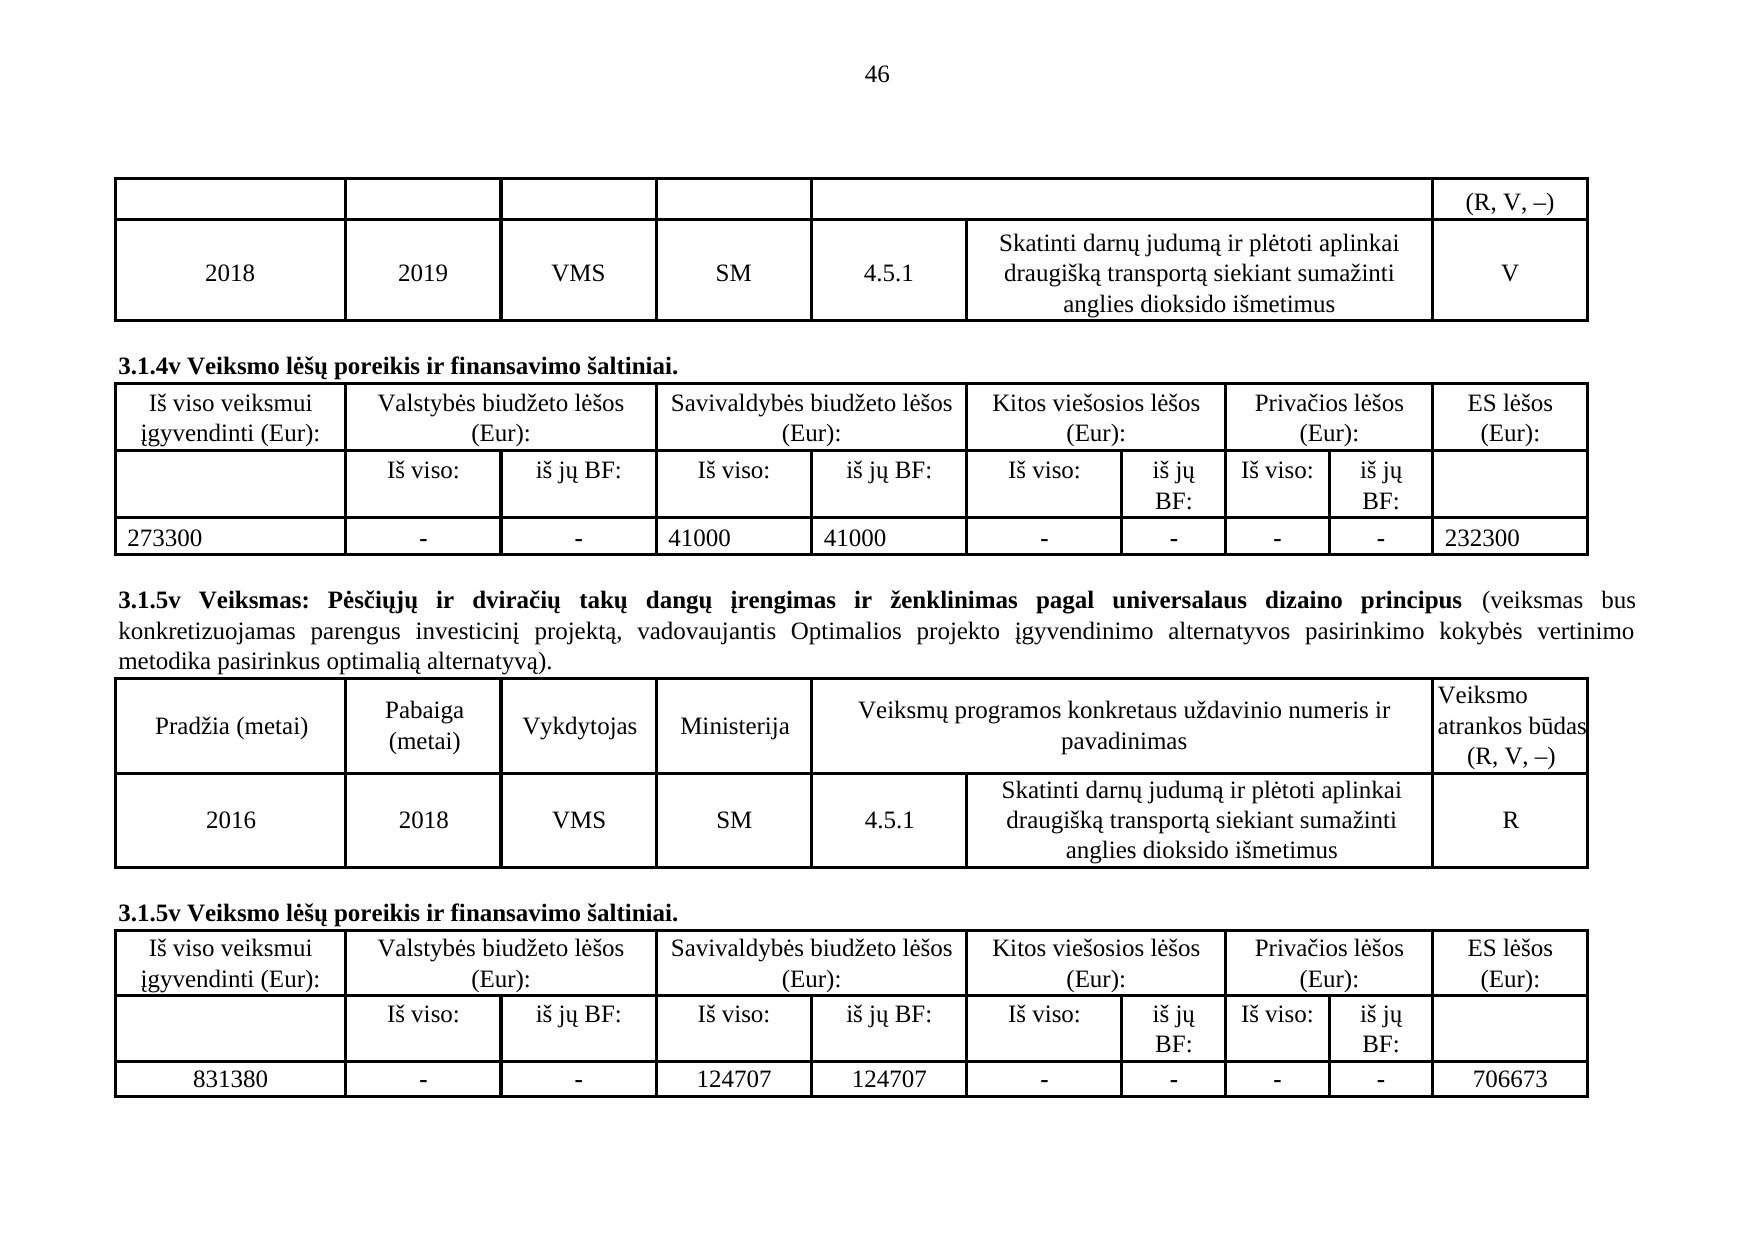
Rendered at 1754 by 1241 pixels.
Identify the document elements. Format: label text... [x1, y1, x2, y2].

table_cell - [1227, 519, 1328, 553]
table_header ES lėšos (Eur): [1434, 932, 1586, 994]
table_header (R, V, –) [1434, 180, 1586, 218]
table_header Iš viso veiksmui įgyvendinti (Eur): [117, 932, 344, 994]
table_cell 124707 [813, 1063, 965, 1095]
table_cell R [1434, 775, 1586, 866]
table_header Veiksmo atrankos būdas (R, V, –) [1434, 680, 1586, 772]
table_cell - [1123, 1063, 1224, 1095]
table_cell Iš viso: [658, 997, 810, 1059]
table_cell [117, 997, 344, 1059]
table_cell 2018 [117, 221, 344, 319]
table_cell - [503, 1063, 655, 1095]
text 3.1.4v Veiksmo lėšų poreikis ir finansavimo šaltiniai. [118, 351, 1636, 380]
table_cell [117, 452, 344, 516]
table_header Pradžia (metai) [117, 680, 344, 772]
table_cell iš jų BF: [1123, 452, 1224, 516]
table_cell iš jų BF: [1123, 997, 1224, 1059]
table_cell SM [658, 221, 810, 319]
table_header [347, 180, 499, 218]
table_header [658, 180, 810, 218]
table_cell 831380 [117, 1063, 344, 1095]
table_cell - [347, 519, 499, 553]
table_cell 273300 [117, 519, 344, 553]
table_cell Iš viso: [968, 997, 1120, 1059]
table_cell iš jų BF: [503, 997, 655, 1059]
table_cell 41000 [813, 519, 965, 553]
table_cell iš jų BF: [813, 997, 965, 1059]
table_cell V [1434, 221, 1586, 319]
table_cell - [1227, 1063, 1328, 1095]
table_cell - [1331, 519, 1431, 553]
table_cell - [968, 1063, 1120, 1095]
table_cell 706673 [1434, 1063, 1586, 1095]
text 3.1.5v Veiksmas: Pėsčiųjų ir dviračių takų dangų įrengimas ir ženklinimas pagal universalaus dizaino principus (veiksmas bus konkretizuojamas parengus investicinį projektą, vadovaujantis Optimalios projekto įgyvendinimo alternatyvos pasirinkimo kokybės vertinimo metodika pasirinkus optimalią alternatyvą). [118, 585, 1636, 675]
table_cell Skatinti darnų judumą ir plėtoti aplinkai draugišką transportą siekiant sumažinti anglies dioksido išmetimus [968, 221, 1431, 319]
table_cell 124707 [658, 1063, 810, 1095]
table_header Valstybės biudžeto lėšos (Eur): [347, 932, 655, 994]
table_header Valstybės biudžeto lėšos (Eur): [347, 385, 655, 449]
table_cell iš jų BF: [1331, 452, 1431, 516]
table_cell Iš viso: [968, 452, 1120, 516]
table_cell 4.5.1 [813, 775, 965, 866]
text 3.1.5v Veiksmo lėšų poreikis ir finansavimo šaltiniai. [118, 898, 1636, 927]
table_cell Iš viso: [347, 452, 499, 516]
table_cell [1434, 997, 1586, 1059]
table_cell - [503, 519, 655, 553]
table_header Vykdytojas [503, 680, 655, 772]
table_header Savivaldybės biudžeto lėšos (Eur): [658, 385, 965, 449]
table_header Veiksmų programos konkretaus uždavinio numeris ir pavadinimas [813, 680, 1431, 772]
table_cell 2016 [117, 775, 344, 866]
table_header Iš viso veiksmui įgyvendinti (Eur): [117, 385, 344, 449]
table_header Ministerija [658, 680, 810, 772]
table_header Pabaiga (metai) [347, 680, 499, 772]
table_cell 4.5.1 [813, 221, 965, 319]
table_cell VMS [503, 775, 655, 866]
table_cell 2018 [347, 775, 499, 866]
table_header Kitos viešosios lėšos (Eur): [968, 385, 1224, 449]
table_cell Iš viso: [347, 997, 499, 1059]
table_header [117, 180, 344, 218]
table_header Savivaldybės biudžeto lėšos (Eur): [658, 932, 965, 994]
table_header Privačios lėšos (Eur): [1227, 932, 1431, 994]
table_cell Iš viso: [658, 452, 810, 516]
table_cell Iš viso: [1227, 452, 1328, 516]
table_cell 2019 [347, 221, 499, 319]
table_cell iš jų BF: [503, 452, 655, 516]
table_cell iš jų BF: [1331, 997, 1431, 1059]
table_cell - [968, 519, 1120, 553]
table_cell Skatinti darnų judumą ir plėtoti aplinkai draugišką transportą siekiant sumažinti anglies dioksido išmetimus [968, 775, 1431, 866]
table_header Kitos viešosios lėšos (Eur): [968, 932, 1224, 994]
table_header Privačios lėšos (Eur): [1227, 385, 1431, 449]
table_cell [1434, 452, 1586, 516]
table_cell VMS [503, 221, 655, 319]
table_cell - [347, 1063, 499, 1095]
table_header [813, 180, 1431, 218]
table_cell SM [658, 775, 810, 866]
table_cell 41000 [658, 519, 810, 553]
table_cell iš jų BF: [813, 452, 965, 516]
table_cell - [1123, 519, 1224, 553]
table_header ES lėšos (Eur): [1434, 385, 1586, 449]
table_cell - [1331, 1063, 1431, 1095]
table_cell 232300 [1434, 519, 1586, 553]
table_header [503, 180, 655, 218]
table_cell Iš viso: [1227, 997, 1328, 1059]
